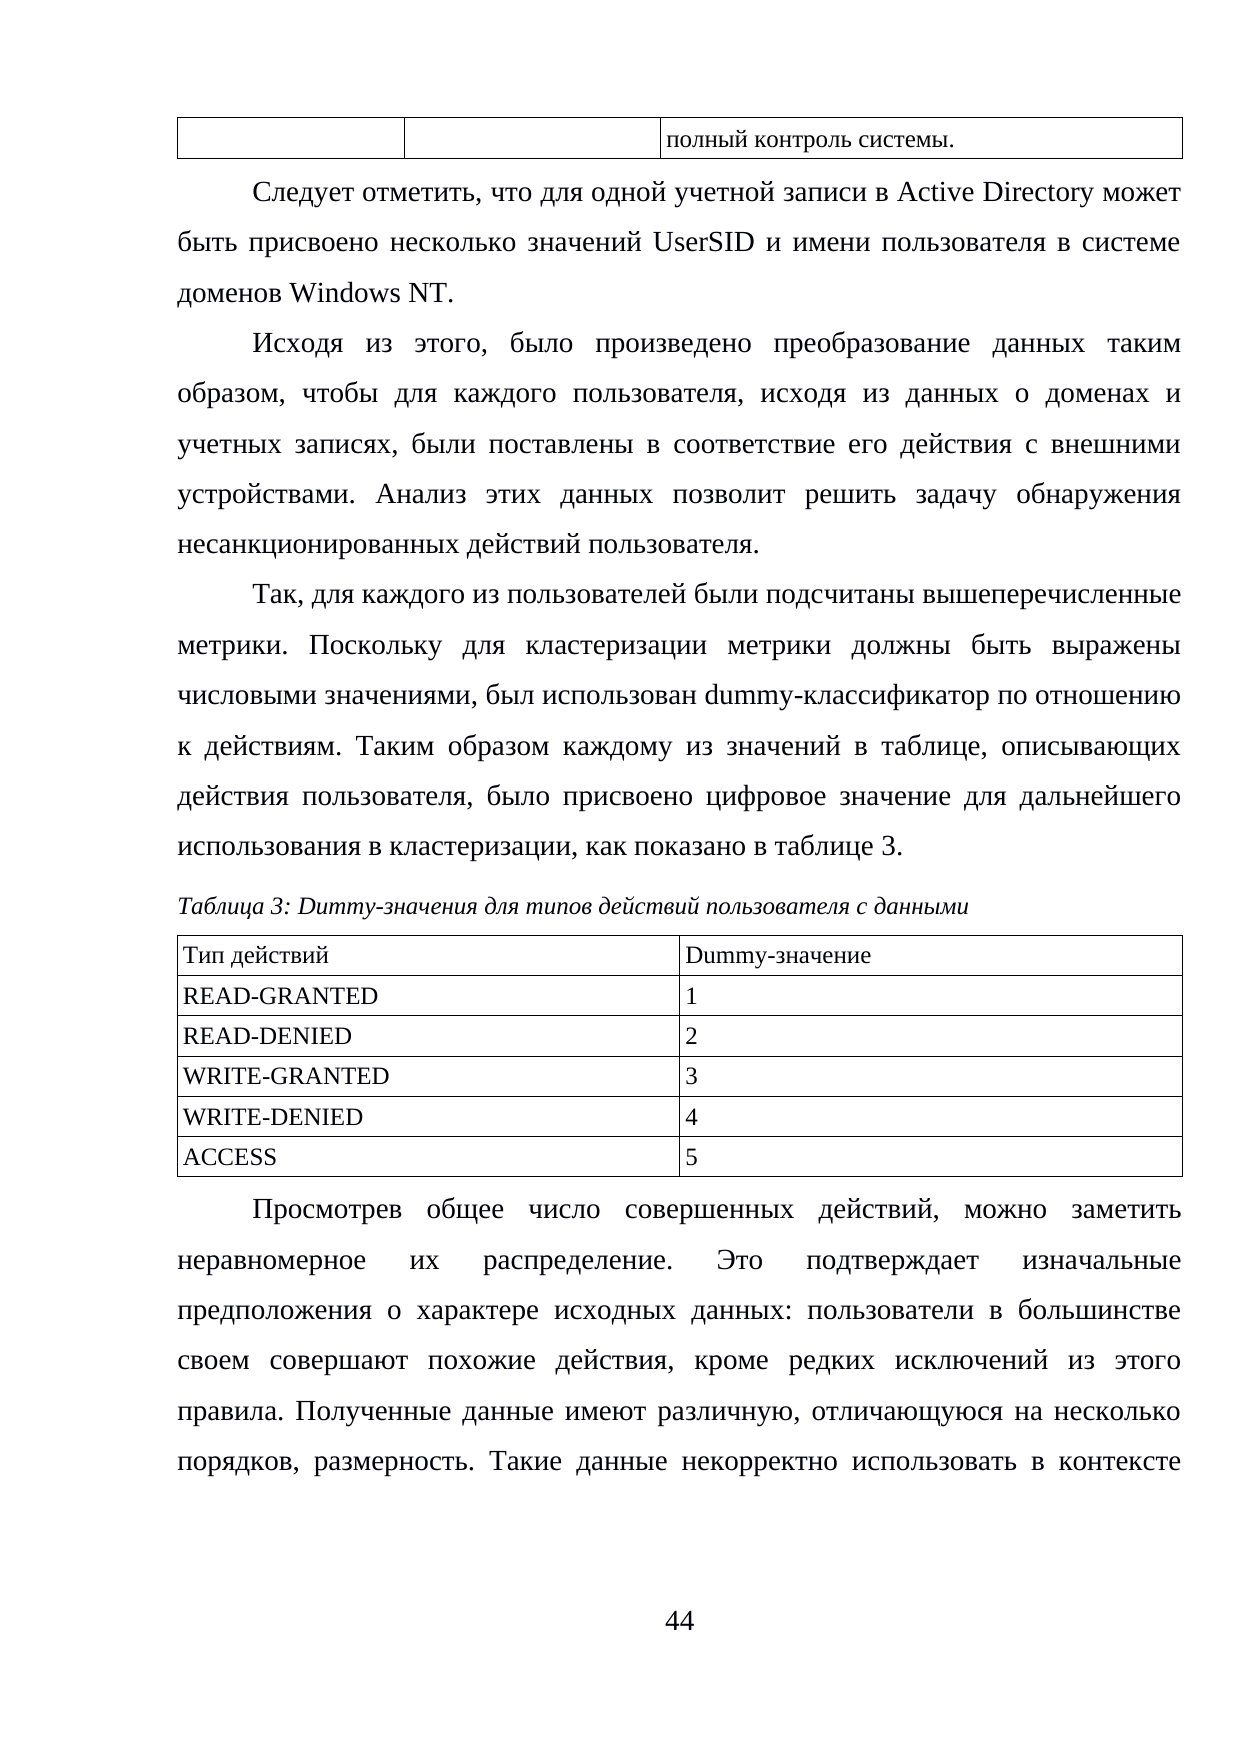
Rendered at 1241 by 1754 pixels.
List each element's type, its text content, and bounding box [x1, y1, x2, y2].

table_header Dummy-значение [680, 936, 1182, 975]
table_cell WRITE-DENIED [178, 1097, 679, 1136]
table_cell 2 [680, 1016, 1182, 1056]
table_cell полный контроль системы. [661, 118, 1182, 158]
table_cell 1 [680, 976, 1182, 1015]
table_cell WRITE-GRANTED [178, 1057, 679, 1096]
table_cell [178, 118, 404, 158]
text Таблица 3: Dummy-значения для типов действий пользователя с данными [177, 891, 1182, 920]
table_cell ACCESS [178, 1137, 679, 1176]
table_cell 5 [680, 1137, 1182, 1176]
text Следует отметить, что для одной учетной записи в Active Directory может быть присвоено несколько значений UserSID и имени пользователя в системе доменов Windows NT. [177, 174, 1182, 308]
table_cell 4 [680, 1097, 1182, 1136]
table_cell READ-GRANTED [178, 976, 679, 1015]
table_cell [405, 118, 660, 158]
table_header Тип действий [178, 936, 679, 975]
table_cell 3 [680, 1057, 1182, 1096]
text Просмотрев общее число совершенных действий, можно заметить неравномерное их распределение. Это подтверждает изначальные предположения о характере исходных данных: пользователи в большинстве своем совершают похожие действия, кроме редких исключений из этого правила. Полученные данные имеют различную, отличающуюся на несколько порядков, размерность. Такие данные некорректно использовать в контексте [177, 1192, 1182, 1477]
text Так, для каждого из пользователей были подсчитаны вышеперечисленные метрики. Поскольку для кластеризации метрики должны быть выражены числовыми значениями, был использован dummy-классификатор по отношению к действиям. Таким образом каждому из значений в таблице, описывающих действия пользователя, было присвоено цифровое значение для дальнейшего использования в кластеризации, как показано в таблице 3. [177, 577, 1182, 862]
table_cell READ-DENIED [178, 1016, 679, 1056]
text Исходя из этого, было произведено преобразование данных таким образом, чтобы для каждого пользователя, исходя из данных о доменах и учетных записях, были поставлены в соответствие его действия с внешними устройствами. Анализ этих данных позволит решить задачу обнаружения несанкционированных действий пользователя. [177, 325, 1182, 560]
